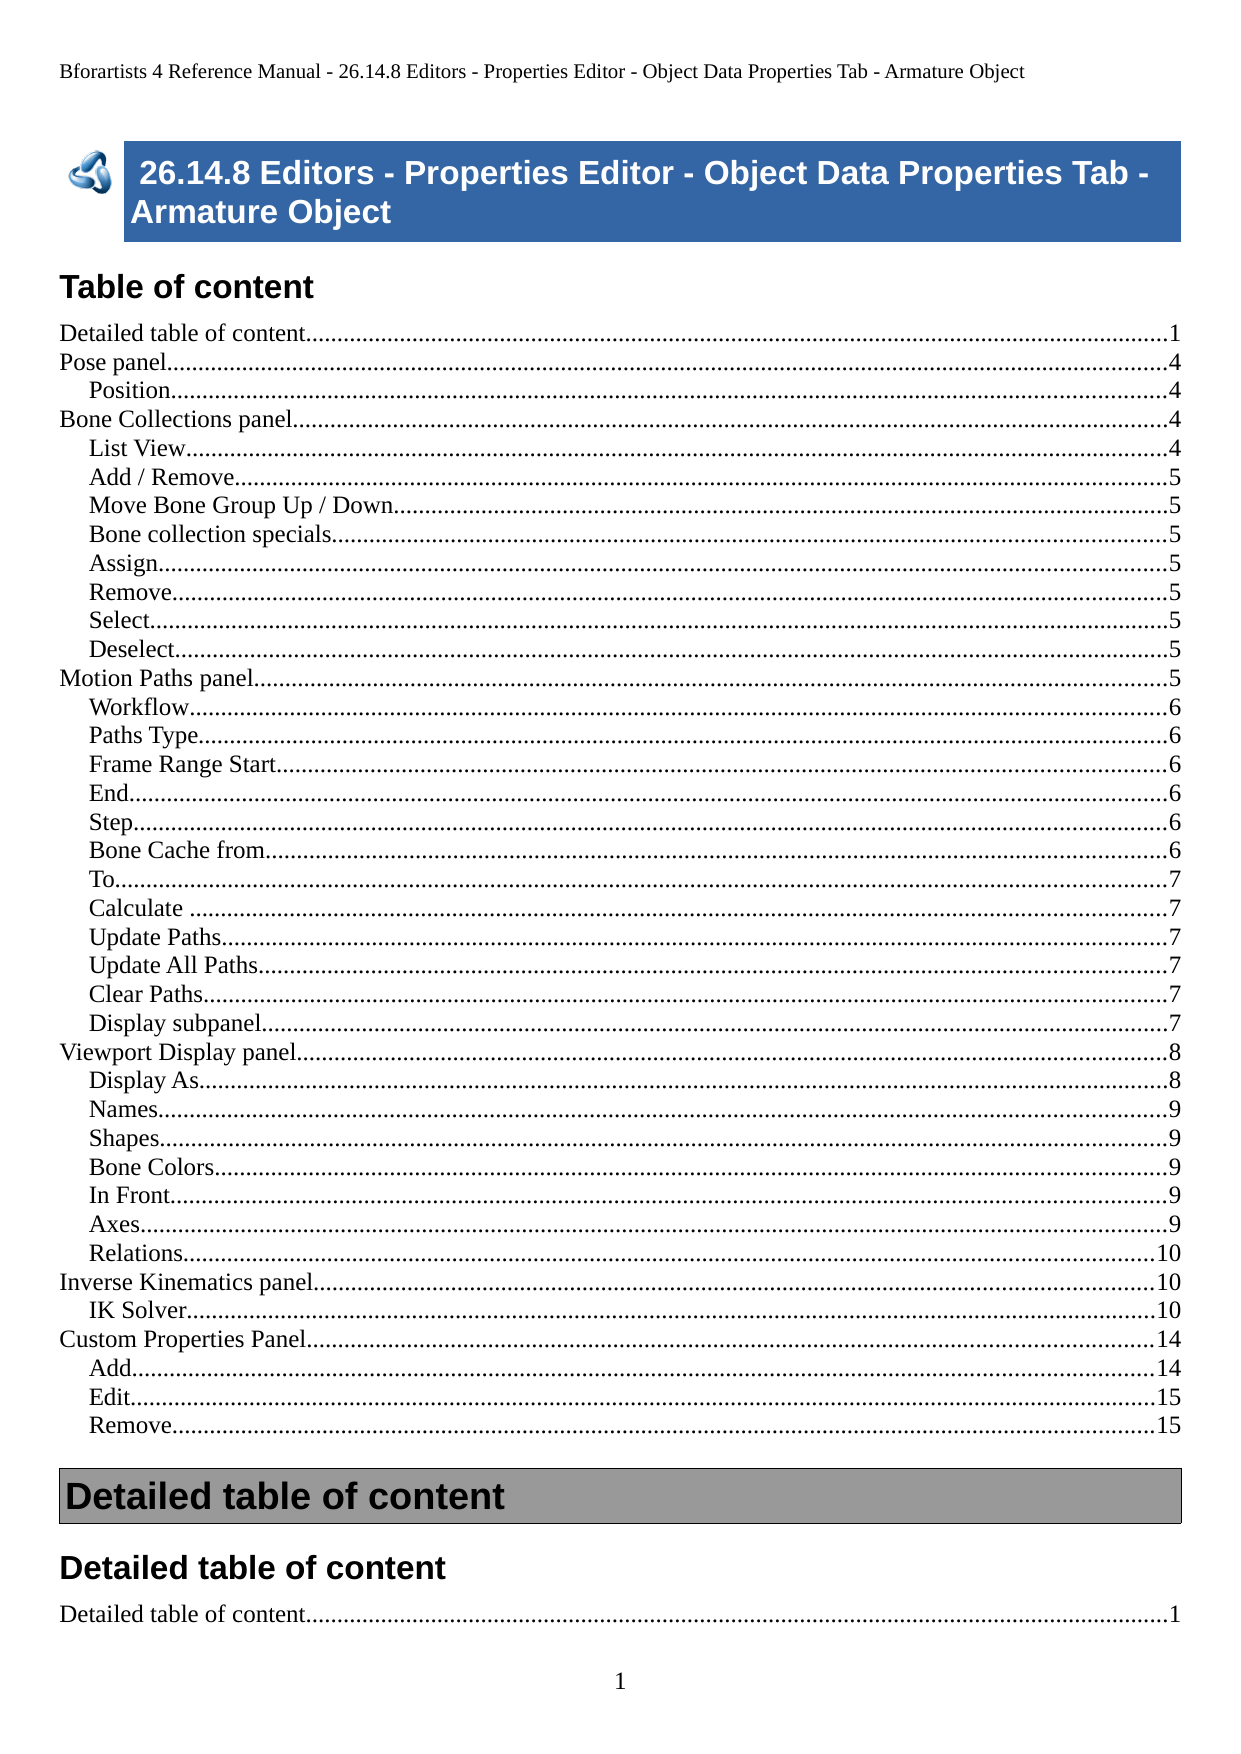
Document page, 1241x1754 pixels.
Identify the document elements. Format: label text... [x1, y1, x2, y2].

text Motion Paths panel 5 [59, 663, 1181, 692]
text Move Bone Group Up / Down 5 [88, 490, 1181, 519]
text Relations 10 [88, 1238, 1181, 1267]
text In Front 9 [88, 1180, 1181, 1209]
text To 7 [88, 864, 1181, 893]
text End 6 [88, 778, 1181, 807]
text Paths Type 6 [88, 720, 1181, 749]
text Detailed table of content 1 [59, 1599, 1181, 1628]
text Update All Paths 7 [88, 950, 1181, 979]
text Add 14 [88, 1353, 1181, 1382]
text Position 4 [88, 375, 1181, 404]
table_header [59, 141, 124, 242]
text Bone collection specials 5 [88, 519, 1181, 548]
text Bone Collections panel 4 [59, 404, 1181, 433]
text Step 6 [88, 807, 1181, 835]
text Clear Paths 7 [88, 979, 1181, 1008]
subtitle Table of content [59, 267, 1181, 305]
text Viewport Display panel 8 [59, 1037, 1181, 1065]
text Axes 9 [88, 1209, 1181, 1238]
table_header Detailed table of content [60, 1469, 1181, 1523]
text Display subpanel 7 [88, 1008, 1181, 1037]
text Bone Colors 9 [88, 1152, 1181, 1180]
text Edit 15 [88, 1382, 1181, 1410]
text Remove 15 [88, 1410, 1181, 1439]
text Inverse Kinematics panel 10 [59, 1267, 1181, 1295]
text IK Solver 10 [88, 1295, 1181, 1324]
subtitle Detailed table of content [59, 1548, 1181, 1587]
text Frame Range Start 6 [88, 749, 1181, 778]
text Update Paths 7 [88, 922, 1181, 950]
text Custom Properties Panel 14 [59, 1324, 1181, 1353]
text Remove 5 [88, 577, 1181, 605]
text Select 5 [88, 605, 1181, 634]
text Names 9 [88, 1094, 1181, 1123]
text Add / Remove 5 [88, 462, 1181, 490]
text Deselect 5 [88, 634, 1181, 663]
picture [65, 147, 114, 197]
text Calculate ... 7 [88, 893, 1181, 922]
text Detailed table of content 1 [59, 318, 1181, 347]
text Bone Cache from 6 [88, 835, 1181, 864]
text Display As 8 [88, 1065, 1181, 1094]
text Shapes 9 [88, 1123, 1181, 1152]
text List View 4 [88, 433, 1181, 462]
text Pose panel 4 [59, 347, 1181, 375]
text Assign 5 [88, 548, 1181, 577]
table_header 26.14.8 Editors - Properties Editor - Object Data Properties Tab - Armature Object [124, 141, 1181, 242]
text Workflow 6 [88, 692, 1181, 720]
